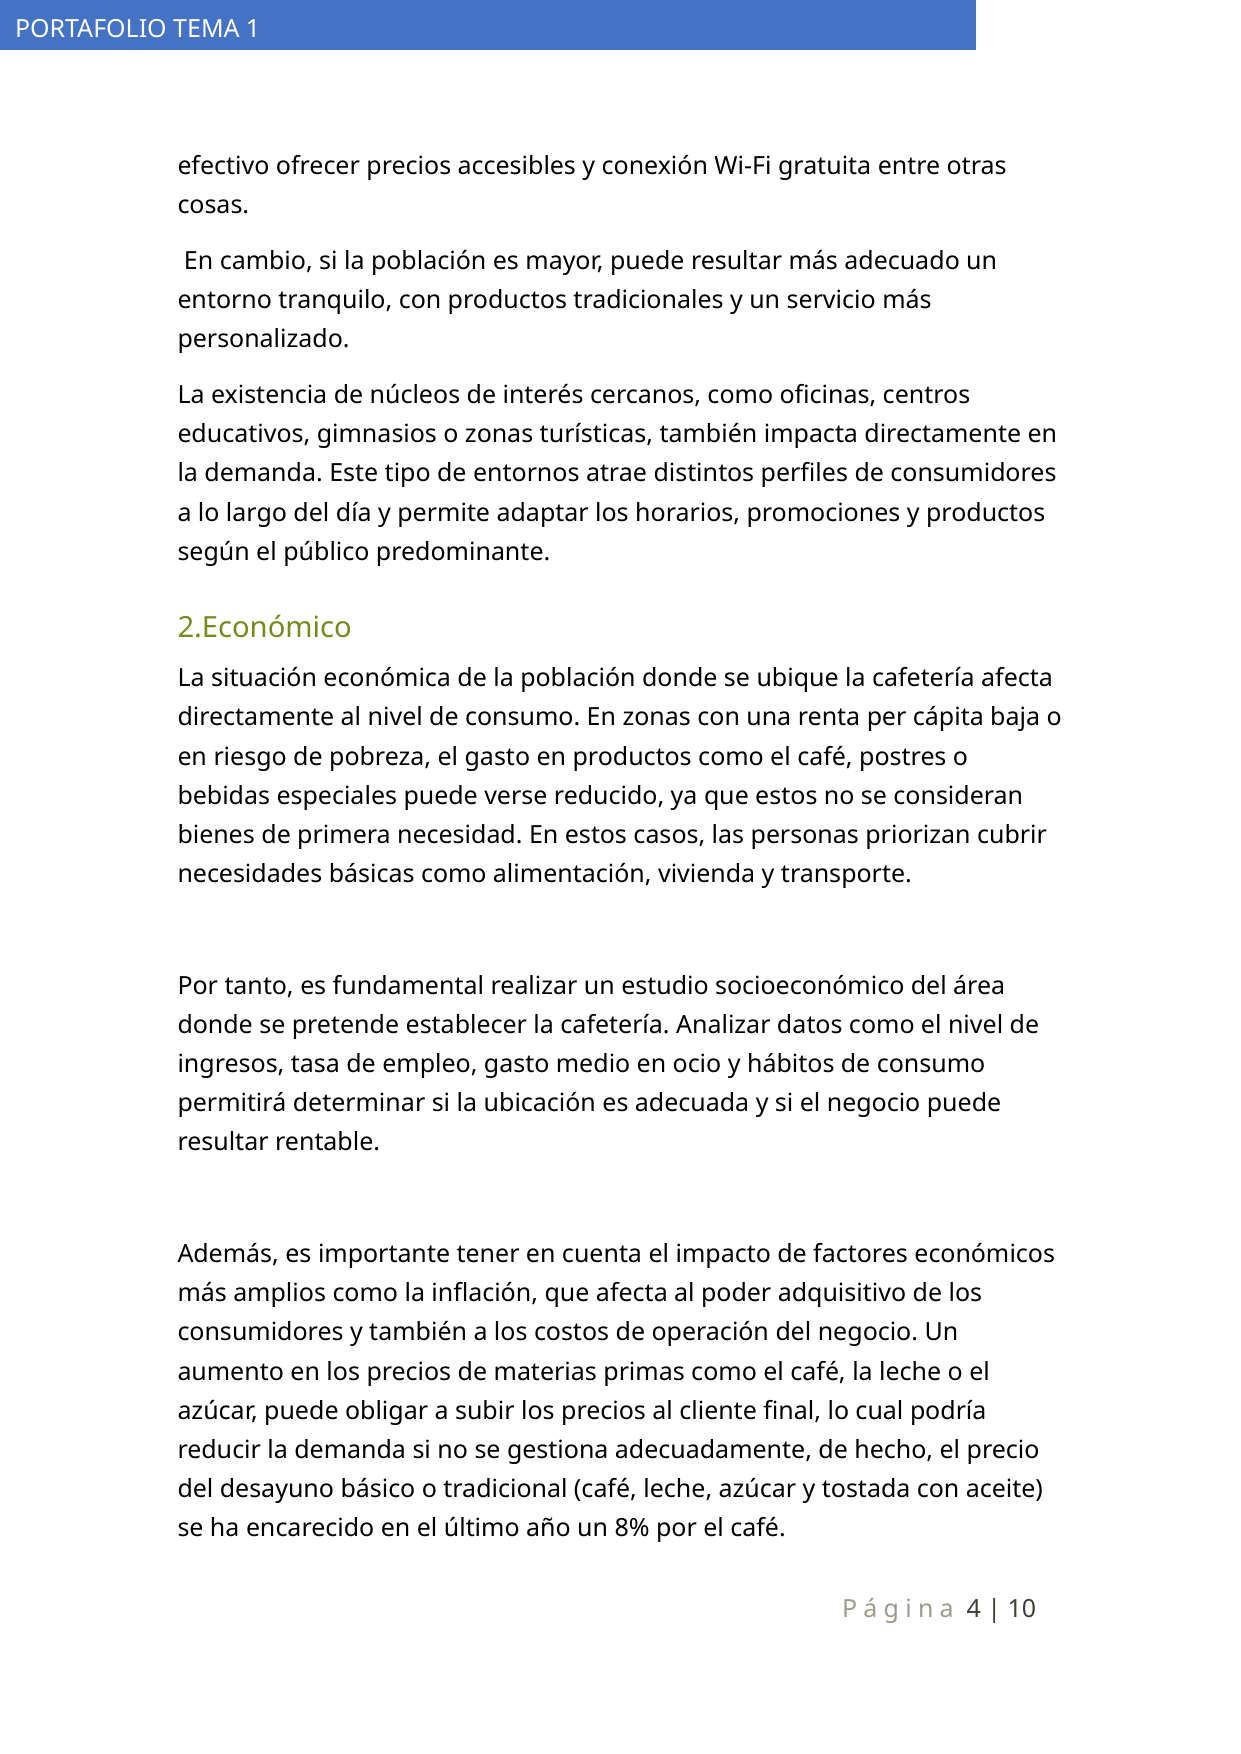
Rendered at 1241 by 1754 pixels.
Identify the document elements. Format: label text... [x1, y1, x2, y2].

text Además, es importante tener en cuenta el impacto de factores económicos más amplios como la inflación, que afecta al poder adquisitivo de los consumidores y también a los costos de operación del negocio. Un aumento en los precios de materias primas como el café, la leche o el azúcar, puede obligar a subir los precios al cliente final, lo cual podría reducir la demanda si no se gestiona adecuadamente, de hecho, el precio del desayuno básico o tradicional (café, leche, azúcar y tostada con aceite) se ha encarecido en el último año un 8% por el café. [177, 1236, 1063, 1544]
subtitle 2.Económico [177, 606, 1063, 646]
text En cambio, si la población es mayor, puede resultar más adecuado un entorno tranquilo, con productos tradicionales y un servicio más personalizado. [177, 243, 1063, 355]
text La existencia de núcleos de interés cercanos, como oficinas, centros educativos, gimnasios o zonas turísticas, también impacta directamente en la demanda. Este tipo de entornos atrae distintos perfiles de consumidores a lo largo del día y permite adaptar los horarios, promociones y productos según el público predominante. [177, 377, 1063, 567]
text efectivo ofrecer precios accesibles y conexión Wi-Fi gratuita entre otras cosas. [177, 148, 1063, 221]
text La situación económica de la población donde se ubique la cafetería afecta directamente al nivel de consumo. En zonas con una renta per cápita baja o en riesgo de pobreza, el gasto en productos como el café, postres o bebidas especiales puede verse reducido, ya que estos no se consideran bienes de primera necesidad. En estos casos, las personas priorizan cubrir necesidades básicas como alimentación, vivienda y transporte. [177, 660, 1063, 890]
text Por tanto, es fundamental realizar un estudio socioeconómico del área donde se pretende establecer la cafetería. Analizar datos como el nivel de ingresos, tasa de empleo, gasto medio en ocio y hábitos de consumo permitirá determinar si la ubicación es adecuada y si el negocio puede resultar rentable. [177, 967, 1063, 1158]
